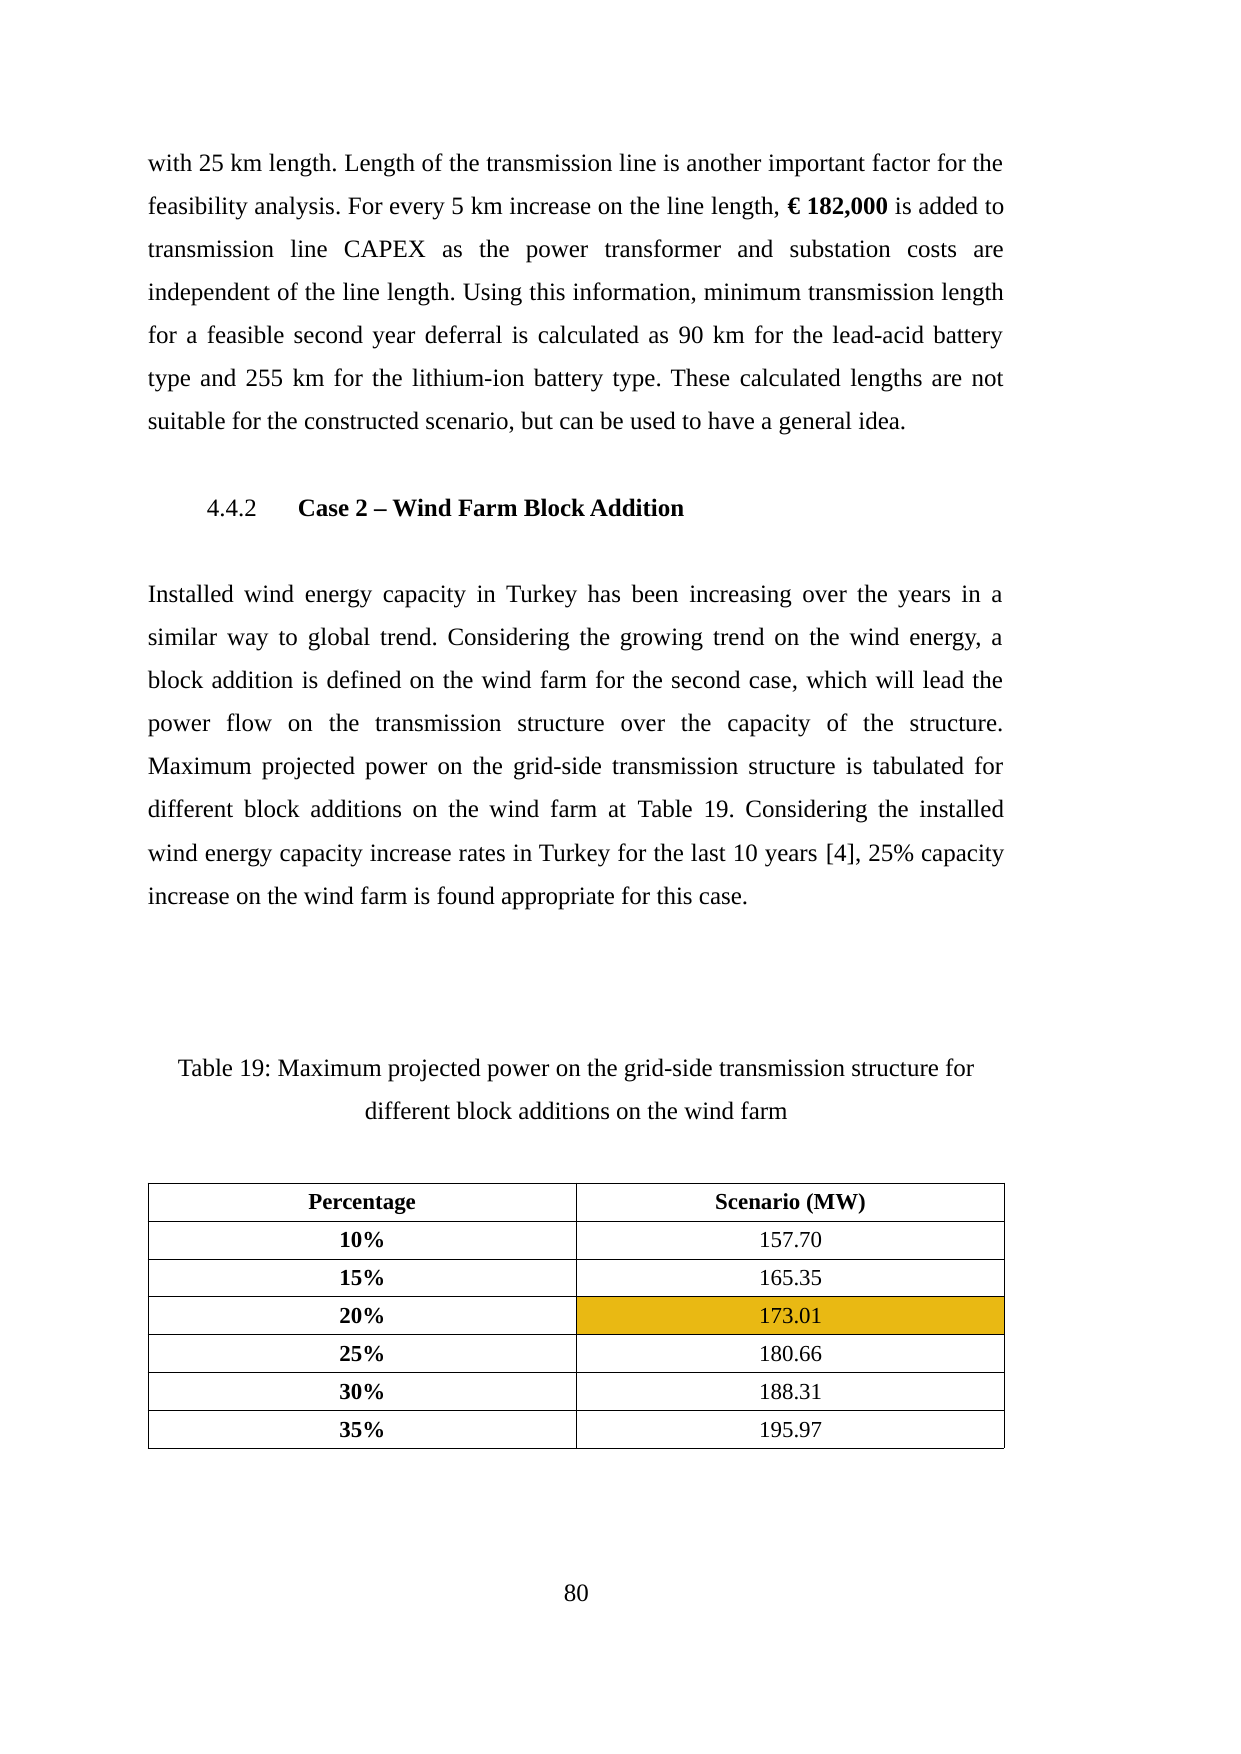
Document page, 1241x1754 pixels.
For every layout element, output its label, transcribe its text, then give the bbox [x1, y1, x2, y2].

table_header Percentage [149, 1184, 576, 1221]
table_cell 30% [149, 1373, 576, 1410]
table_header Scenario (MW) [577, 1184, 1004, 1221]
table_cell 20% [149, 1297, 576, 1334]
table_cell 173.01 [577, 1297, 1004, 1334]
table_cell 195.97 [577, 1411, 1004, 1448]
text Installed wind energy capacity in Turkey has been increasing over the years in a similar way to global trend. Considering the growing trend on the wind energy, a block addition is defined on the wind farm for the second case, which will lead the power flow on the transmission structure over the capacity of the structure. Maximum projected power on the grid-side transmission structure is tabulated for different block additions on the wind farm at Table 19. Considering the installed wind energy capacity increase rates in Turkey for the last 10 years [4]⁠, 25% capacity increase on the wind farm is found appropriate for this case. [148, 579, 1004, 909]
table_cell 25% [149, 1335, 576, 1372]
table_cell 10% [149, 1222, 576, 1258]
list Case 2 – Wind Farm Block Addition [207, 493, 1004, 521]
table_cell 188.31 [577, 1373, 1004, 1410]
table_cell 180.66 [577, 1335, 1004, 1372]
table_cell 157.70 [577, 1222, 1004, 1258]
text Table 19: Maximum projected power on the grid-side transmission structure for different block additions on the wind farm [148, 1053, 1004, 1125]
table_cell 15% [149, 1260, 576, 1296]
text with 25 km length. Length of the transmission line is another important factor for the feasibility analysis. For every 5 km increase on the line length, € 182,000 is added to transmission line CAPEX as the power transformer and substation costs are independent of the line length. Using this information, minimum transmission length for a feasible second year deferral is calculated as 90 km for the lead-acid battery type and 255 km for the lithium-ion battery type. These calculated lengths are not suitable for the constructed scenario, but can be used to have a general idea. [148, 148, 1004, 435]
table_cell 35% [149, 1411, 576, 1448]
table_cell 165.35 [577, 1260, 1004, 1296]
